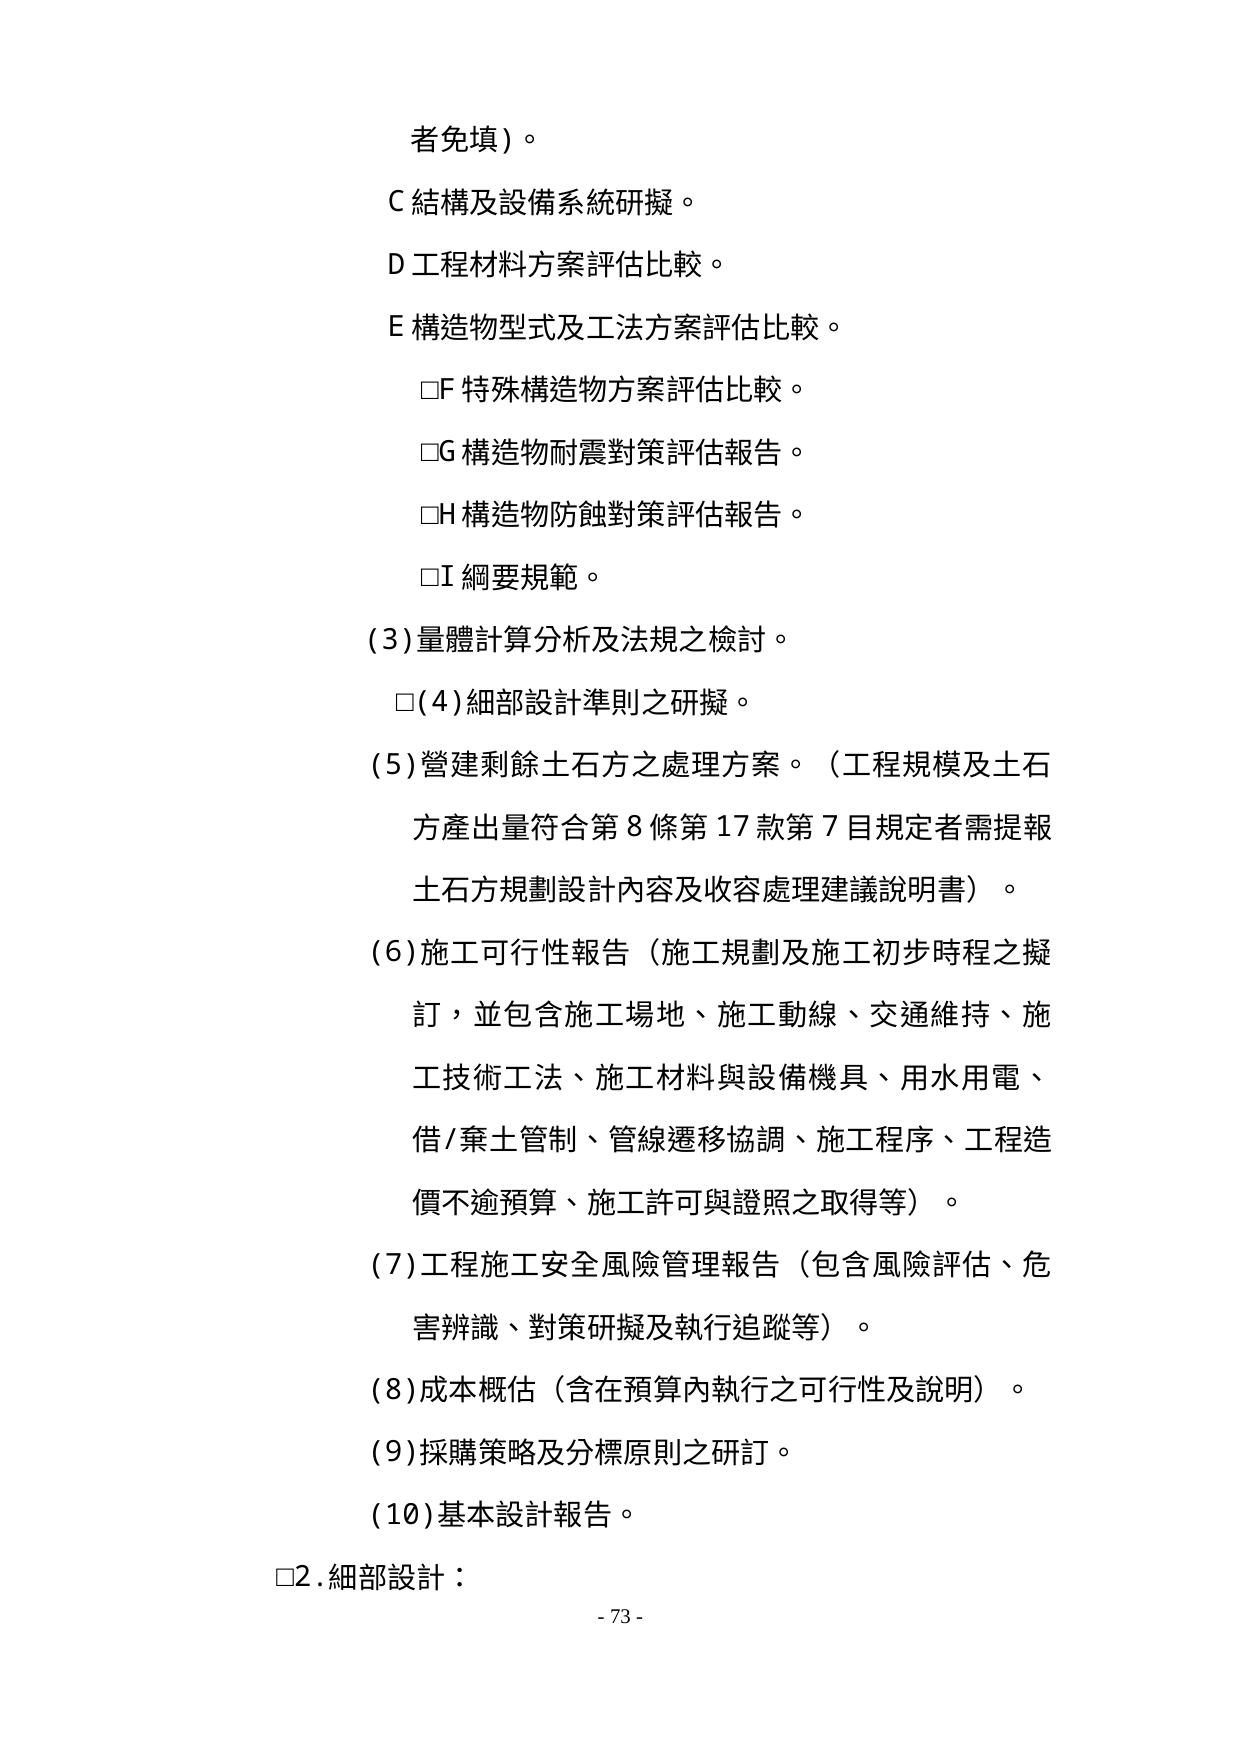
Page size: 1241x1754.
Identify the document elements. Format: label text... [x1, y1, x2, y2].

text 者免填)。 [387, 96, 1053, 159]
text □F特殊構造物方案評估比較。 [421, 346, 1053, 409]
text (9)採購策略及分標原則之研訂。 [367, 1409, 1053, 1471]
text □I綱要規範。 [421, 534, 1053, 596]
text □2.細部設計： [276, 1534, 1053, 1596]
text (10)基本設計報告。 [367, 1471, 1053, 1534]
text D工程材料方案評估比較。 [387, 221, 1053, 284]
text E構造物型式及工法方案評估比較。 [387, 284, 1053, 346]
text (6)施工可行性報告（施工規劃及施工初步時程之擬訂，並包含施工場地、施工動線、交通維持、施工技術工法、施工材料與設備機具、用水用電、借/棄土管制、管線遷移協調、施工程序、工程造價不逾預算、施工許可與證照之取得等）。 [367, 909, 1053, 1221]
text (7)工程施工安全風險管理報告（包含風險評估、危害辨識、對策研擬及執行追蹤等）。 [367, 1221, 1053, 1346]
text □(4)細部設計準則之研擬。 [396, 659, 1053, 721]
text C結構及設備系統研擬。 [387, 159, 1053, 221]
text (8)成本概估（含在預算內執行之可行性及說明）。 [367, 1346, 1053, 1409]
text □G構造物耐震對策評估報告。 [421, 409, 1053, 471]
text □H構造物防蝕對策評估報告。 [421, 471, 1053, 534]
text (3)量體計算分析及法規之檢討。 [364, 596, 1053, 659]
text (5)營建剩餘土石方之處理方案。（工程規模及土石方產出量符合第8條第17款第7目規定者需提報土石方規劃設計內容及收容處理建議說明書）。 [367, 721, 1053, 909]
